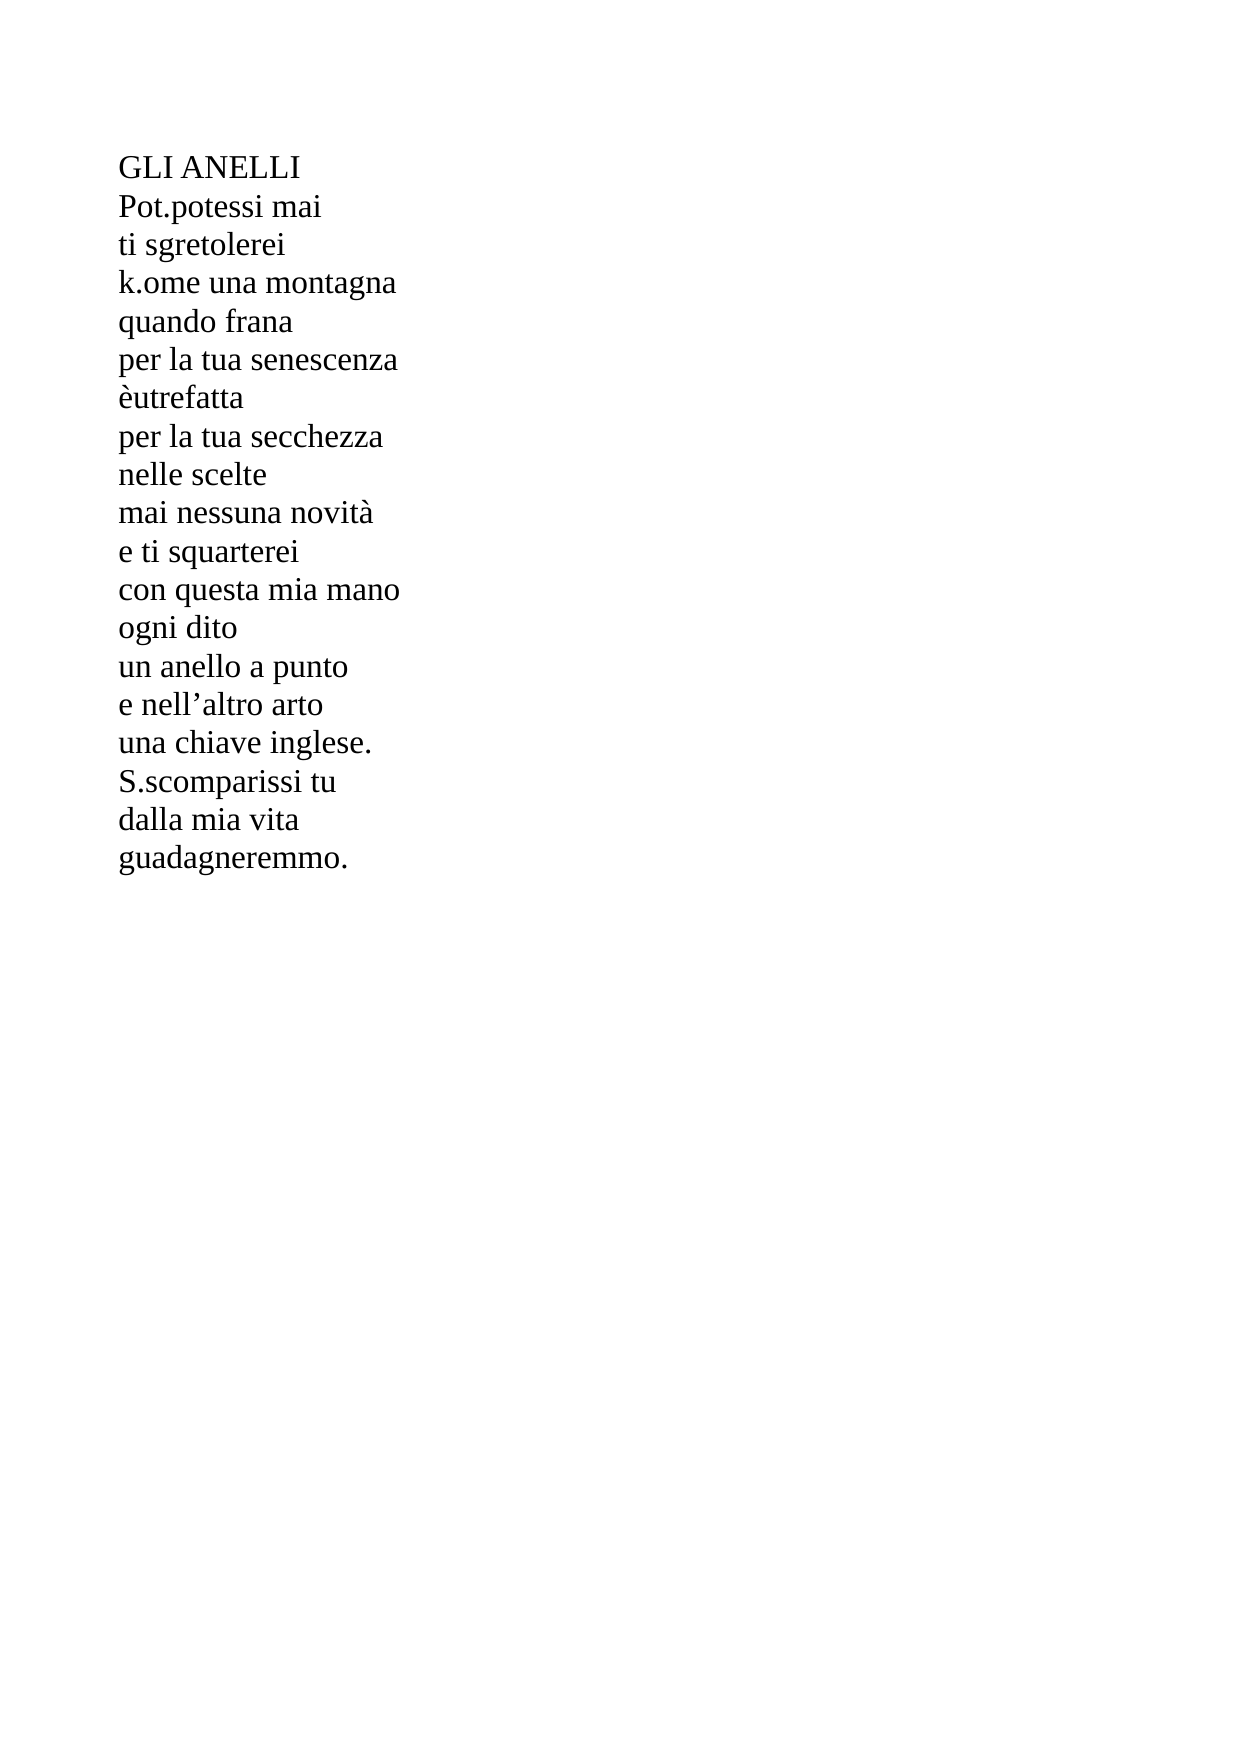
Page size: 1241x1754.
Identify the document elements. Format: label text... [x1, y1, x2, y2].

text GLI ANELLI [118, 148, 1122, 186]
text guadagneremmo. [118, 838, 1122, 876]
text e ti squarterei [118, 531, 1122, 569]
text per la tua senescenza [118, 339, 1122, 378]
text mai nessuna novità [118, 493, 1122, 531]
text e nell’altro arto [118, 684, 1122, 723]
text Pot.potessi mai [118, 186, 1122, 224]
text ti sgretolerei [118, 224, 1122, 263]
text una chiave inglese. [118, 723, 1122, 761]
text èutrefatta [118, 378, 1122, 416]
text per la tua secchezza [118, 416, 1122, 454]
text nelle scelte [118, 454, 1122, 493]
text dalla mia vita [118, 799, 1122, 838]
text un anello a punto [118, 646, 1122, 684]
text ogni dito [118, 608, 1122, 646]
text S.scomparissi tu [118, 761, 1122, 799]
text con questa mia mano [118, 569, 1122, 608]
text quando frana [118, 301, 1122, 339]
text k.ome una montagna [118, 263, 1122, 301]
